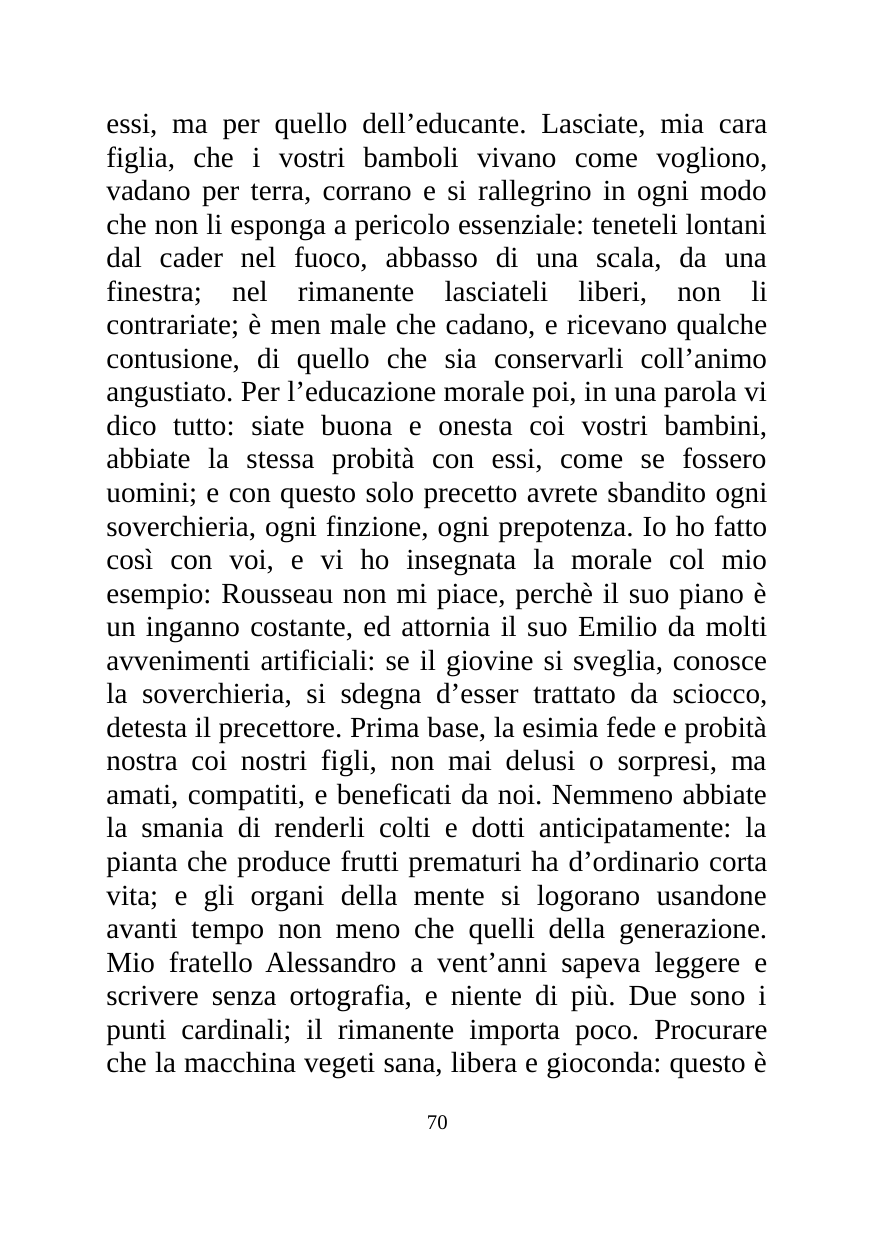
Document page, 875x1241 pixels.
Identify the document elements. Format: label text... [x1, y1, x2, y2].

text essi, ma per quello dell’educante. Lasciate, mia cara figlia, che i vostri bamboli vivano come vogliono, vadano per terra, corrano e si rallegrino in ogni modo che non li esponga a pericolo essenziale: teneteli lontani dal cader nel fuoco, abbasso di una scala, da una finestra; nel rimanente lasciateli liberi, non li contrariate; è men male che cadano, e ricevano qualche contusione, di quello che sia conservarli coll’animo angustiato. Per l’educazione morale poi, in una parola vi dico tutto: siate buona e onesta coi vostri bambini, abbiate la stessa probità con essi, come se fossero uomini; e con questo solo precetto avrete sbandito ogni soverchieria, ogni finzione, ogni prepotenza. Io ho fatto così con voi, e vi ho insegnata la morale col mio esempio: Rousseau non mi piace, perchè il suo piano è un inganno costante, ed attornia il suo Emilio da molti avvenimenti artificiali: se il giovine si sveglia, conosce la soverchieria, si sdegna d’esser trattato da sciocco, detesta il precettore. Prima base, la esimia fede e probità nostra coi nostri figli, non mai delusi o sorpresi, ma amati, compatiti, e beneficati da noi. Nemmeno abbiate la smania di renderli colti e dotti anticipatamente: la pianta che produce frutti prematuri ha d’ordinario corta vita; e gli organi della mente si logorano usandone avanti tempo non meno che quelli della generazione. Mio fratello Alessandro a vent’anni sapeva leggere e scrivere senza ortografia, e niente di più. Due sono i punti cardinali; il rimanente importa poco. Procurare che la macchina vegeti sana, libera e gioconda: questo è [106, 106, 768, 1079]
